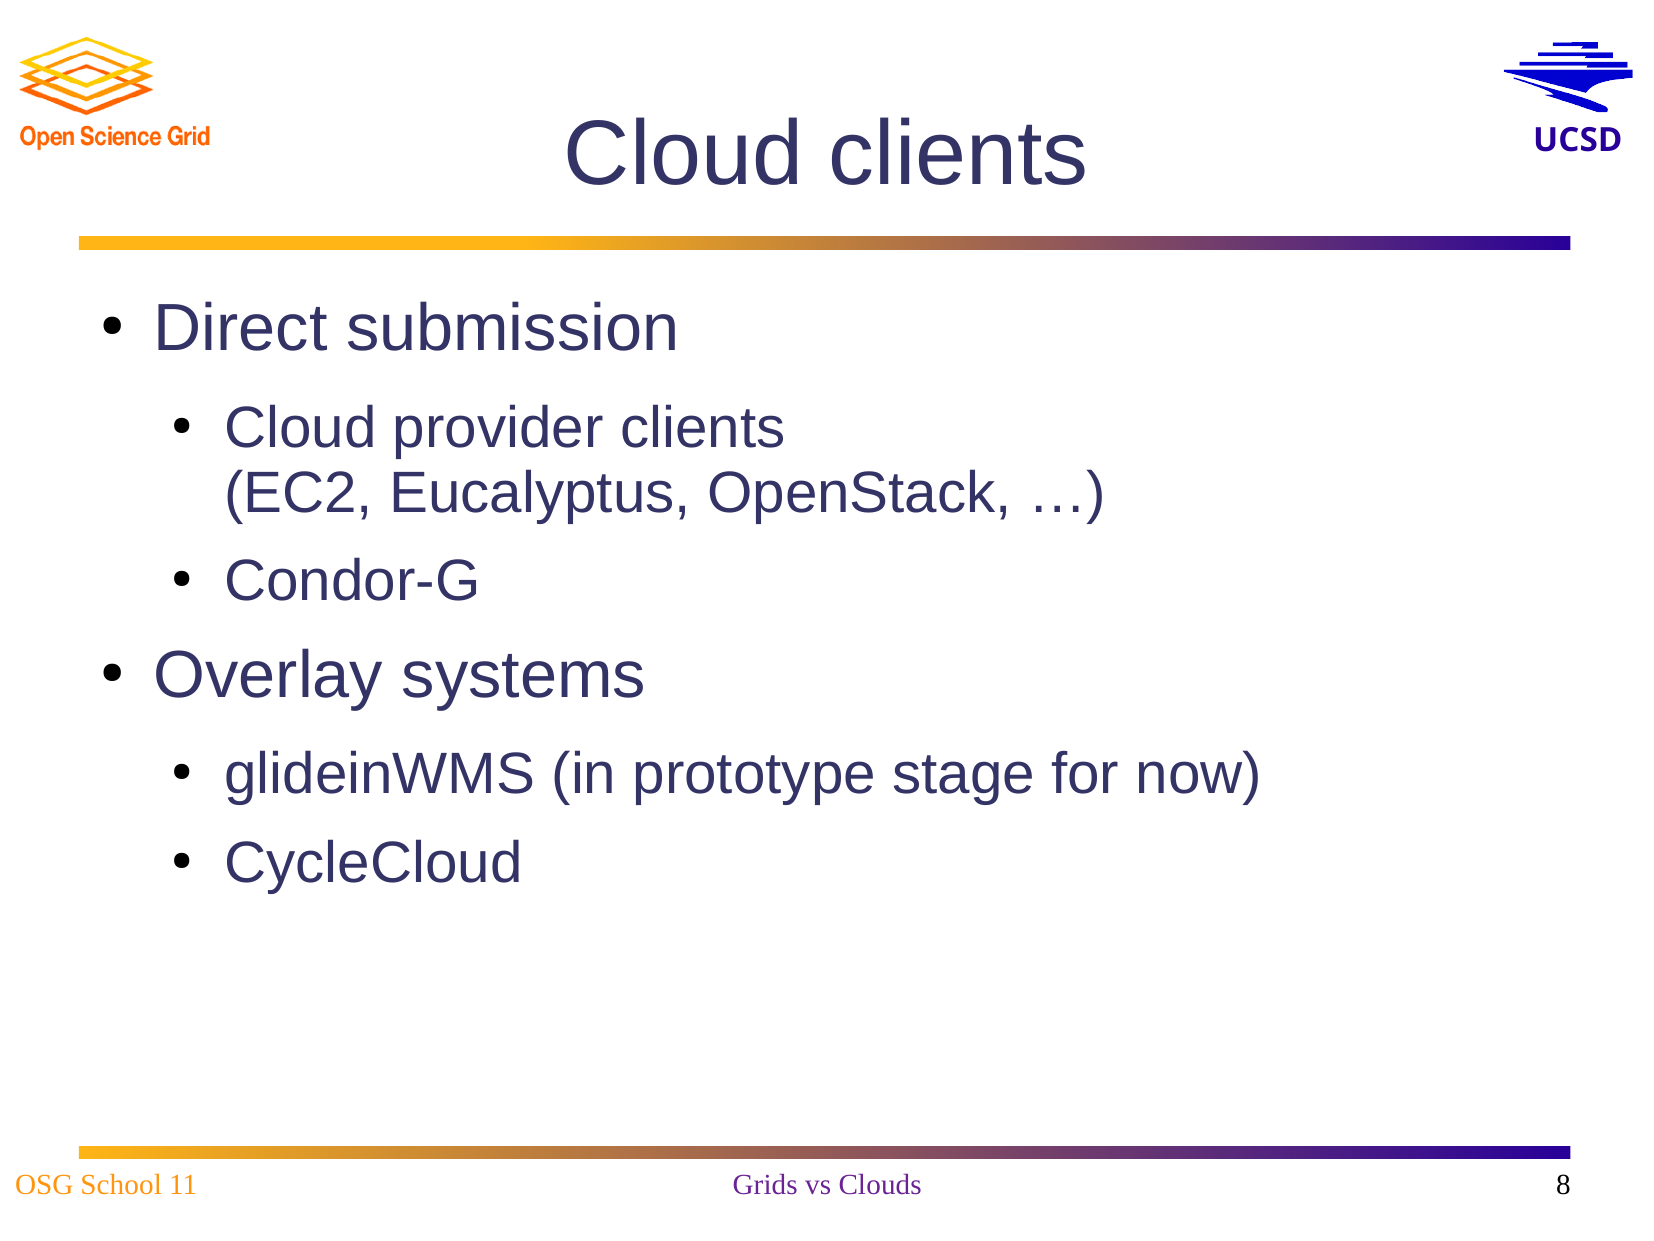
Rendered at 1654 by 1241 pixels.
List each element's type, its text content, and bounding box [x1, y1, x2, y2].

list Direct submission Cloud provider clients (EC2, Eucalyptus, OpenStack, …) Condor-G Overlay systems glideinWMS (in prototype stage for now) CycleCloud [82, 290, 1571, 1109]
title Cloud clients [82, 49, 1571, 257]
picture [0, 14, 229, 167]
picture [1495, 42, 1637, 118]
